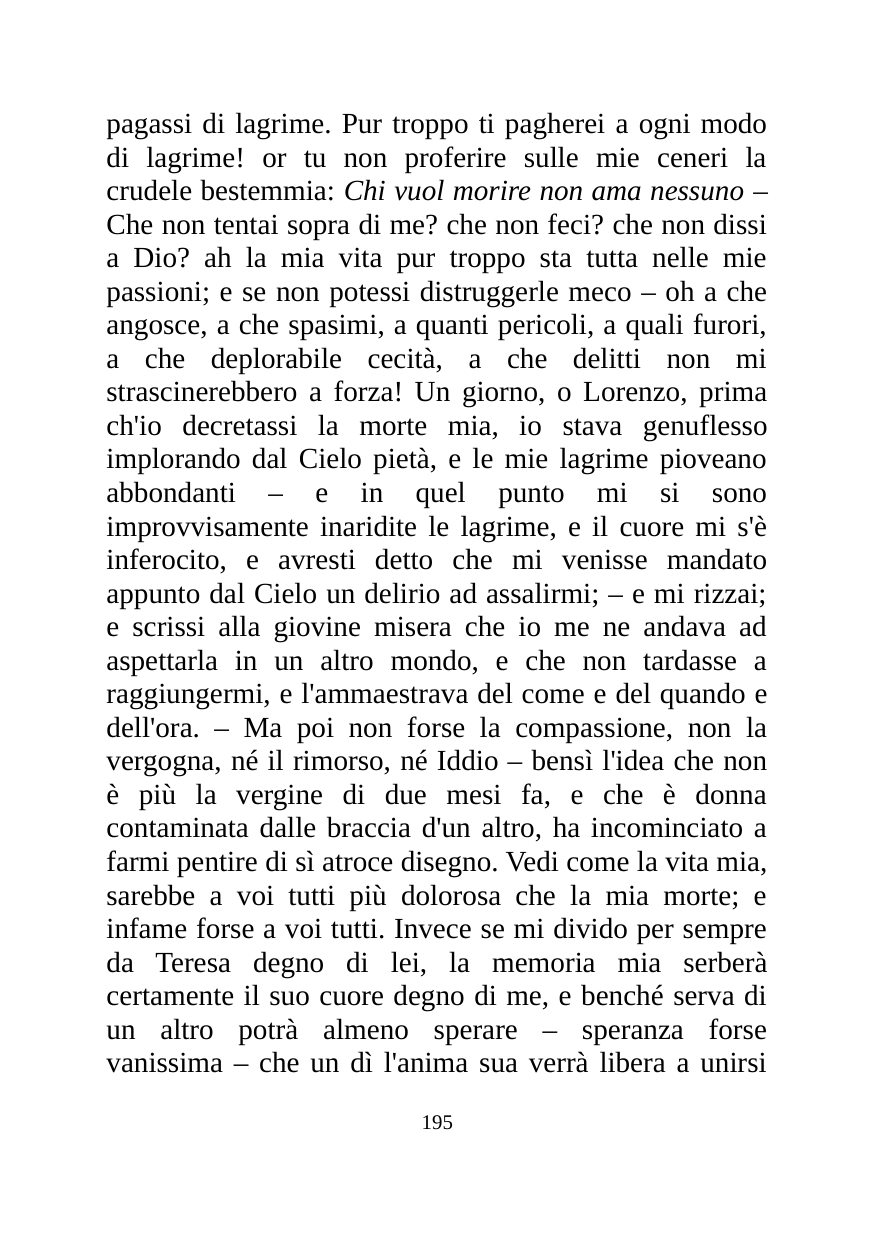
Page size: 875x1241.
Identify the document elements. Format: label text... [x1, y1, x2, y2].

text pagassi di lagrime. Pur troppo ti pagherei a ogni modo di lagrime! or tu non proferire sulle mie ceneri la crudele bestemmia: Chi vuol morire non ama nessuno – Che non tentai sopra di me? che non feci? che non dissi a Dio? ah la mia vita pur troppo sta tutta nelle mie passioni; e se non potessi distruggerle meco – oh a che angosce, a che spasimi, a quanti pericoli, a quali furori, a che deplorabile cecità, a che delitti non mi strascinerebbero a forza! Un giorno, o Lorenzo, prima ch'io decretassi la morte mia, io stava genuflesso implorando dal Cielo pietà, e le mie lagrime pioveano abbondanti – e in quel punto mi si sono improvvisamente inaridite le lagrime, e il cuore mi s'è inferocito, e avresti detto che mi venisse mandato appunto dal Cielo un delirio ad assalirmi; – e mi rizzai; e scrissi alla giovine misera che io me ne andava ad aspettarla in un altro mondo, e che non tardasse a raggiungermi, e l'ammaestrava del come e del quando e dell'ora. – Ma poi non forse la compassione, non la vergogna, né il rimorso, né Iddio – bensì l'idea che non è più la vergine di due mesi fa, e che è donna contaminata dalle braccia d'un altro, ha incominciato a farmi pentire di sì atroce disegno. Vedi come la vita mia, sarebbe a voi tutti più dolorosa che la mia morte; e infame forse a voi tutti. Invece se mi divido per sempre da Teresa degno di lei, la memoria mia serberà certamente il suo cuore degno di me, e benché serva di un altro potrà almeno sperare – speranza forse vanissima – che un dì l'anima sua verrà libera a unirsi [106, 106, 768, 1079]
